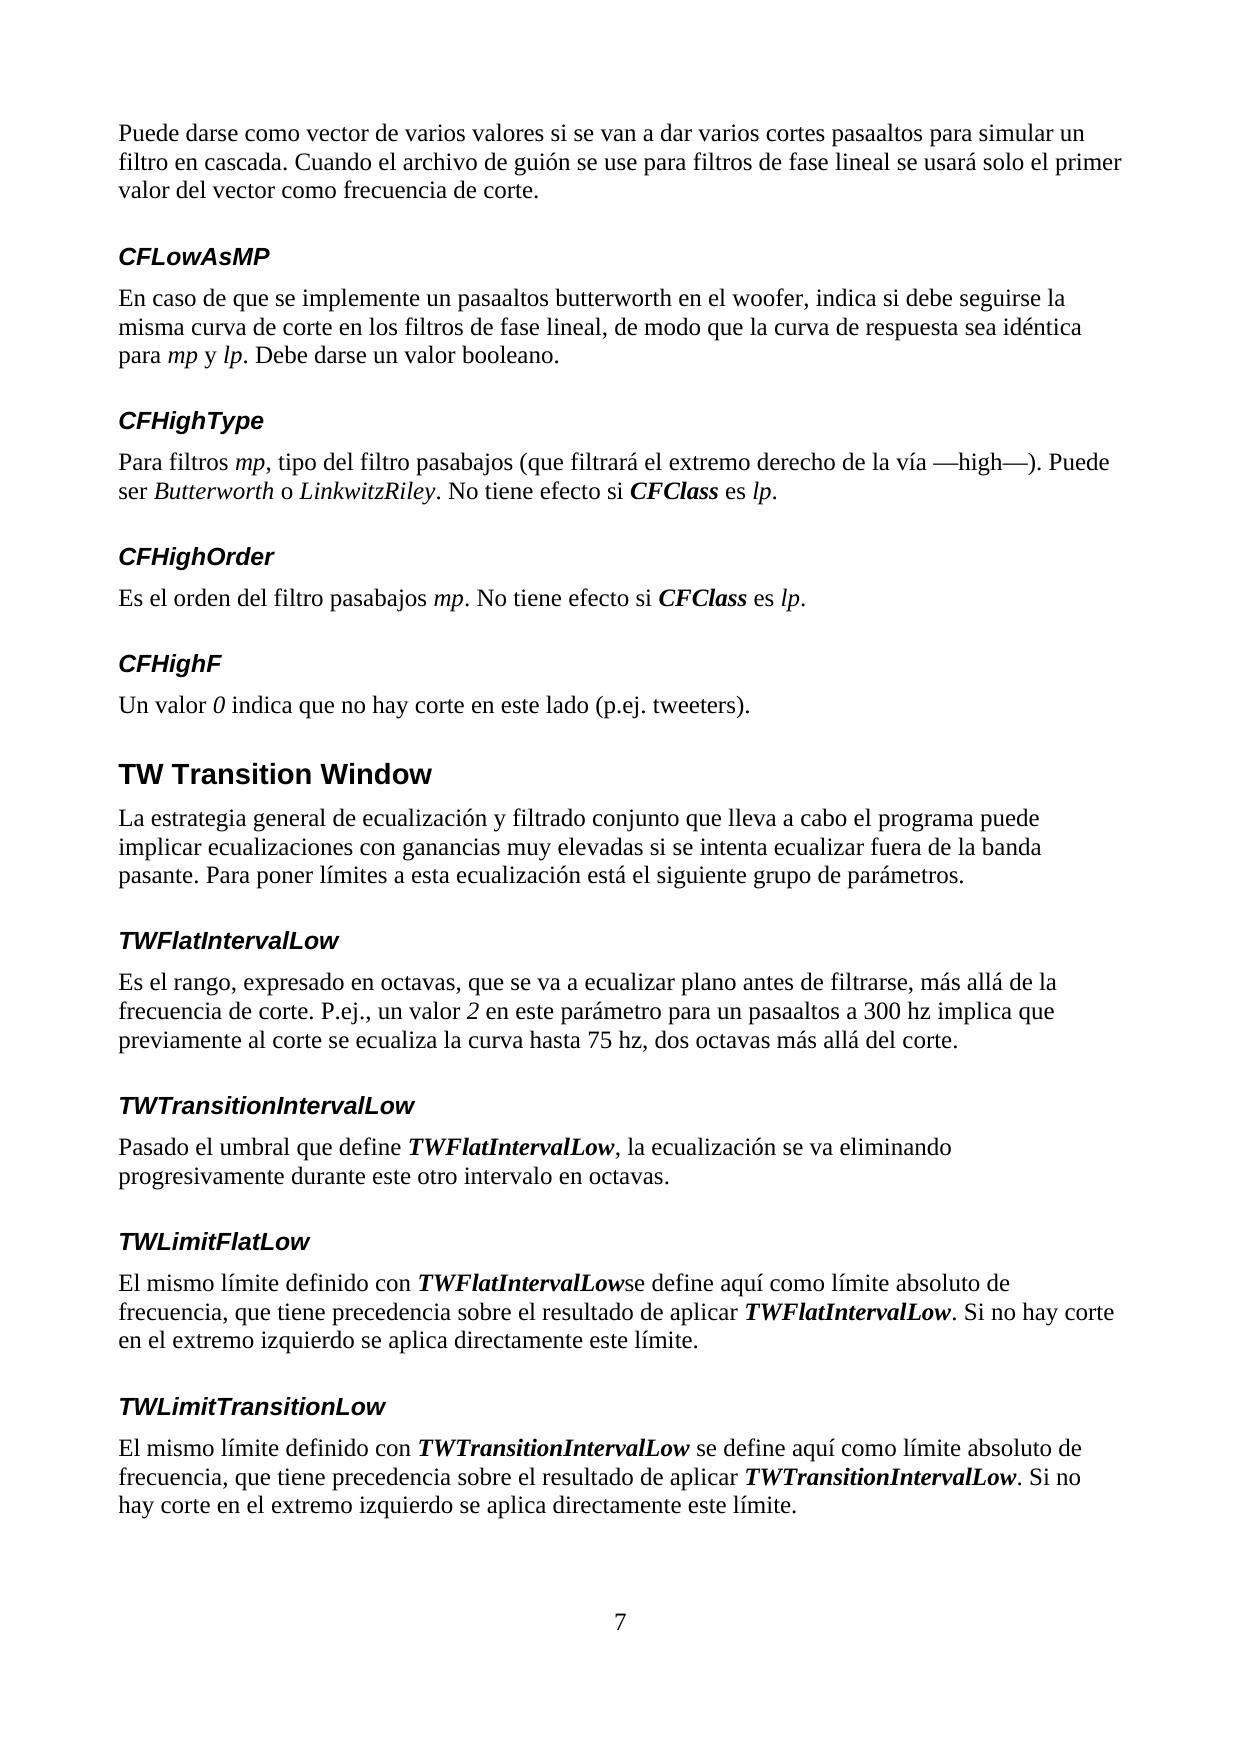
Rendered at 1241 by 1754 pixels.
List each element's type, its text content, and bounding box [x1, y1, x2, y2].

subtitle TW Transition Window [118, 757, 1122, 790]
text Un valor 0 indica que no hay corte en este lado (p.ej. tweeters). [118, 691, 1122, 719]
subtitle CFLowAsMP [118, 242, 1122, 270]
subtitle CFHighOrder [118, 542, 1122, 571]
text En caso de que se implemente un pasaaltos butterworth en el woofer, indica si debe seguirse la misma curva de corte en los filtros de fase lineal, de modo que la curva de respuesta sea idéntica para mp y lp. Debe darse un valor booleano. [118, 283, 1122, 369]
text La estrategia general de ecualización y filtrado conjunto que lleva a cabo el programa puede implicar ecualizaciones con ganancias muy elevadas si se intenta ecualizar fuera de la banda pasante. Para poner límites a esta ecualización está el siguiente grupo de parámetros. [118, 803, 1122, 889]
text Es el orden del filtro pasabajos mp. No tiene efecto si CFClass es lp. [118, 583, 1122, 612]
text Puede darse como vector de varios valores si se van a dar varios cortes pasaaltos para simular un filtro en cascada. Cuando el archivo de guión se use para filtros de fase lineal se usará solo el primer valor del vector como frecuencia de corte. [118, 118, 1122, 204]
subtitle TWTransitionIntervalLow [118, 1091, 1122, 1120]
subtitle CFHighType [118, 406, 1122, 435]
text El mismo límite definido con TWFlatIntervalLowse define aquí como límite absoluto de frecuencia, que tiene precedencia sobre el resultado de aplicar TWFlatIntervalLow. Si no hay corte en el extremo izquierdo se aplica directamente este límite. [118, 1268, 1122, 1354]
subtitle TWLimitFlatLow [118, 1227, 1122, 1256]
subtitle TWLimitTransitionLow [118, 1392, 1122, 1420]
subtitle CFHighF [118, 649, 1122, 678]
text Para filtros mp, tipo del filtro pasabajos (que filtrará el extremo derecho de la vía —high—). Puede ser Butterworth o LinkwitzRiley. No tiene efecto si CFClass es lp. [118, 447, 1122, 505]
text Es el rango, expresado en octavas, que se va a ecualizar plano antes de filtrarse, más allá de la frecuencia de corte. P.ej., un valor 2 en este parámetro para un pasaaltos a 300 hz implica que previamente al corte se ecualiza la curva hasta 75 hz, dos octavas más allá del corte. [118, 967, 1122, 1054]
subtitle TWFlatIntervalLow [118, 926, 1122, 955]
text El mismo límite definido con TWTransitionIntervalLow se define aquí como límite absoluto de frecuencia, que tiene precedencia sobre el resultado de aplicar TWTransitionIntervalLow. Si no hay corte en el extremo izquierdo se aplica directamente este límite. [118, 1433, 1122, 1519]
text Pasado el umbral que define TWFlatIntervalLow, la ecualización se va eliminando progresivamente durante este otro intervalo en octavas. [118, 1132, 1122, 1190]
